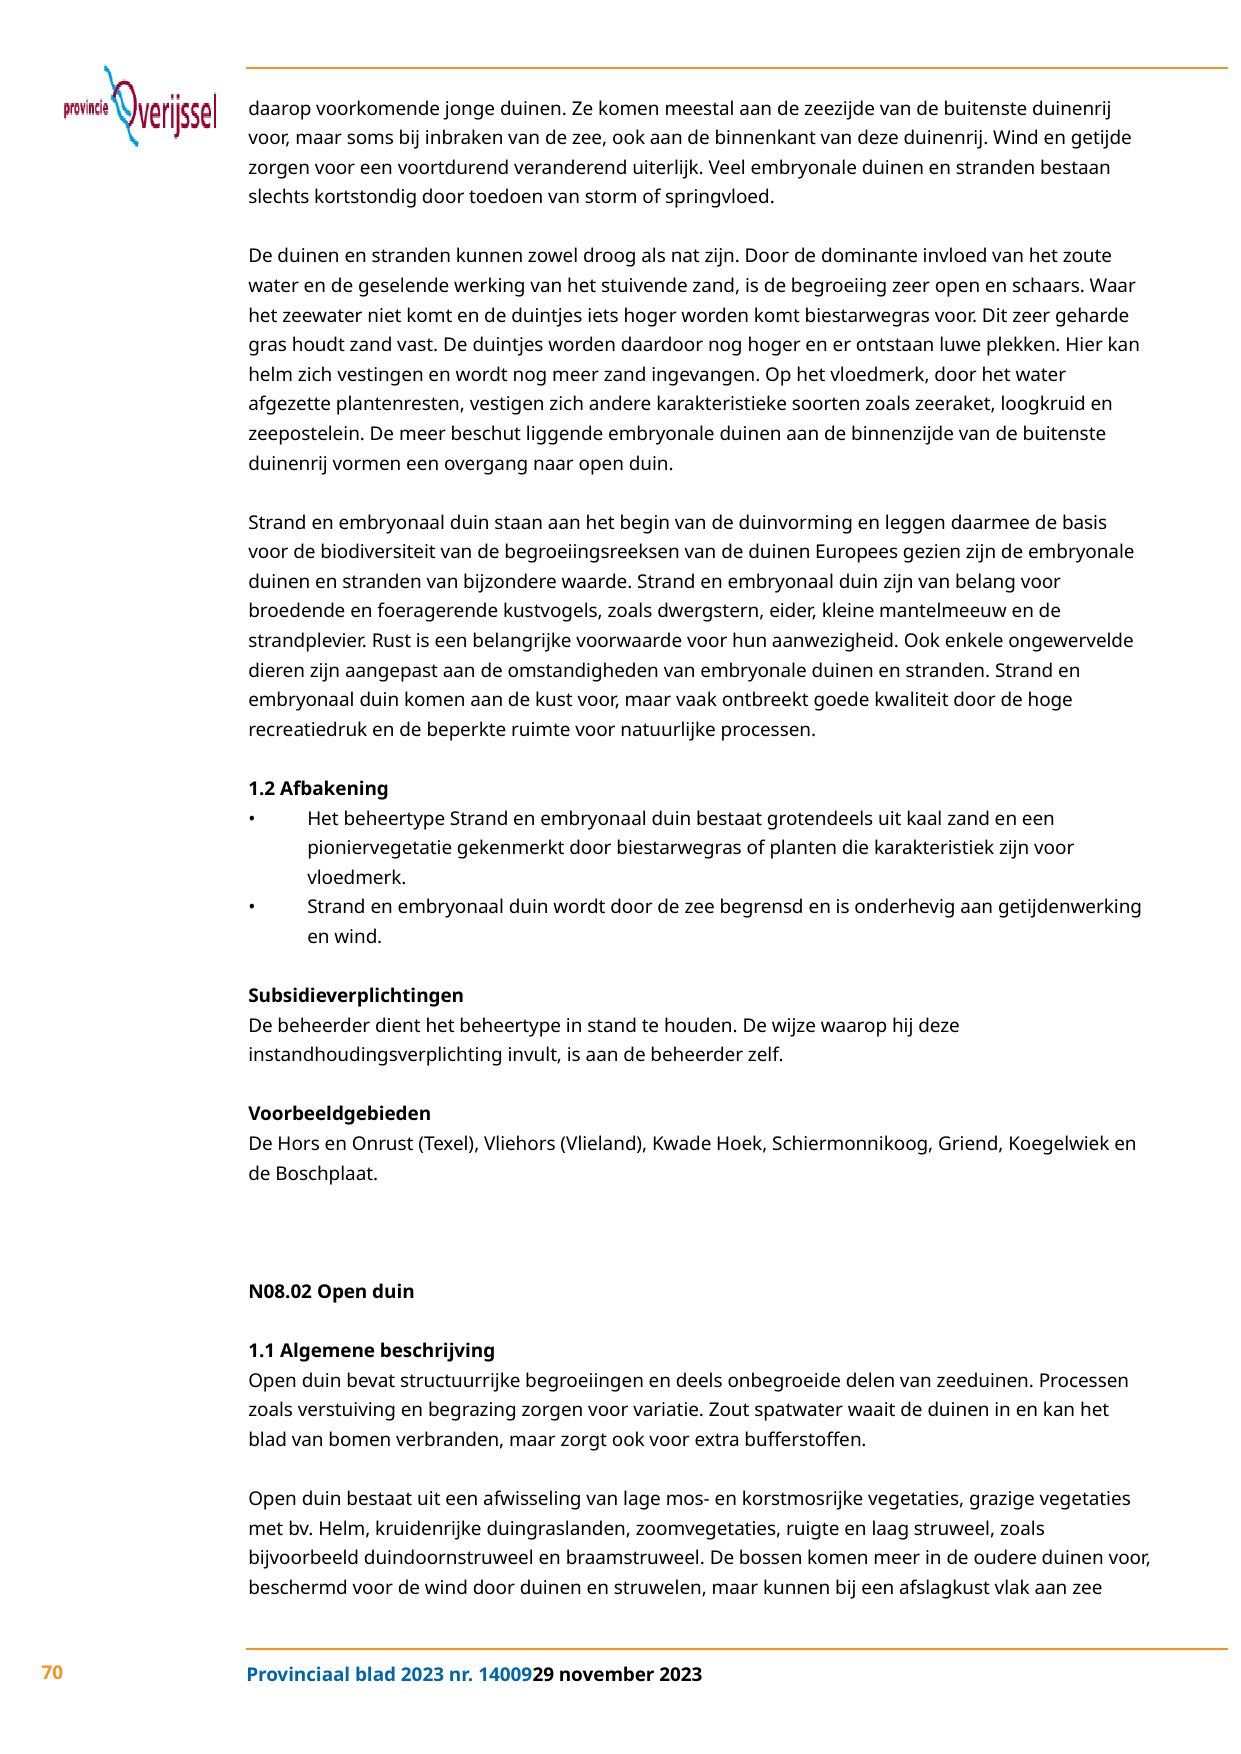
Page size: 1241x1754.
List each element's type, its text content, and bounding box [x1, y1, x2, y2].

list Het beheertype Strand en embryonaal duin bestaat grotendeels uit kaal zand en een pioniervegetatie gekenmerkt door biestarwegras of planten die karakteristiek zijn voor vloedmerk. [248, 805, 1152, 890]
text Open duin bestaat uit een afwisseling van lage mos- en korstmosrijke vegetaties, grazige vegetaties met bv. Helm, kruidenrijke duingraslanden, zoomvegetaties, ruigte en laag struweel, zoals bijvoorbeeld duindoornstruweel en braamstruweel. De bossen komen meer in de oudere duinen voor, beschermd voor de wind door duinen en struwelen, maar kunnen bij een afslagkust vlak aan zee [248, 1485, 1152, 1600]
text Open duin bevat structuurrijke begroeiingen en deels onbegroeide delen van zeeduinen. Processen zoals verstuiving en begrazing zorgen voor variatie. Zout spatwater waait de duinen in en kan het blad van bomen verbranden, maar zorgt ook voor extra bufferstoffen. [248, 1367, 1152, 1452]
text Strand en embryonaal duin staan aan het begin van de duinvorming en leggen daarmee de basis voor de biodiversiteit van de begroeiingsreeksen van de duinen Europees gezien zijn de embryonale duinen en stranden van bijzondere waarde. Strand en embryonaal duin zijn van belang voor broedende en foeragerende kustvogels, zoals dwergstern, eider, kleine mantelmeeuw en de strandplevier. Rust is een belangrijke voorwaarde voor hun aanwezigheid. Ook enkele ongewervelde dieren zijn aangepast aan de omstandigheden van embryonale duinen en stranden. Strand en embryonaal duin komen aan de kust voor, maar vaak ontbreekt goede kwaliteit door de hoge recreatiedruk en de beperkte ruimte voor natuurlijke processen. [248, 509, 1152, 742]
text 1.1 Algemene beschrijving [248, 1337, 1152, 1363]
list Strand en embryonaal duin wordt door de zee begrensd en is onderhevig aan getijdenwerking en wind. [248, 893, 1152, 949]
text De Hors en Onrust (Texel), Vliehors (Vlieland), Kwade Hoek, Schiermonnikoog, Griend, Koegelwiek en de Boschplaat. [248, 1130, 1152, 1186]
text 1.2 Afbakening [248, 775, 1152, 801]
text N08.02 Open duin [248, 1278, 1152, 1304]
picture [41, 47, 231, 172]
text Voorbeeldgebieden [248, 1101, 1152, 1126]
text daarop voorkomende jonge duinen. Ze komen meestal aan de zeezijde van de buitenste duinenrij voor, maar soms bij inbraken van de zee, ook aan de binnenkant van deze duinenrij. Wind en getijde zorgen voor een voortdurend veranderend uiterlijk. Veel embryonale duinen en stranden bestaan slechts kortstondig door toedoen van storm of springvloed. [248, 95, 1152, 209]
text Subsidieverplichtingen [248, 982, 1152, 1008]
text De beheerder dient het beheertype in stand te houden. De wijze waarop hij deze instandhoudingsverplichting invult, is aan de beheerder zelf. [248, 1012, 1152, 1067]
text De duinen en stranden kunnen zowel droog als nat zijn. Door de dominante invloed van het zoute water en de geselende werking van het stuivende zand, is de begroeiing zeer open en schaars. Waar het zeewater niet komt en de duintjes iets hoger worden komt biestarwegras voor. Dit zeer geharde gras houdt zand vast. De duintjes worden daardoor nog hoger en er ontstaan luwe plekken. Hier kan helm zich vestingen en wordt nog meer zand ingevangen. Op het vloedmerk, door het water afgezette plantenresten, vestigen zich andere karakteristieke soorten zoals zeeraket, loogkruid en zeepostelein. De meer beschut liggende embryonale duinen aan de binnenzijde van de buitenste duinenrij vormen een overgang naar open duin. [248, 243, 1152, 476]
